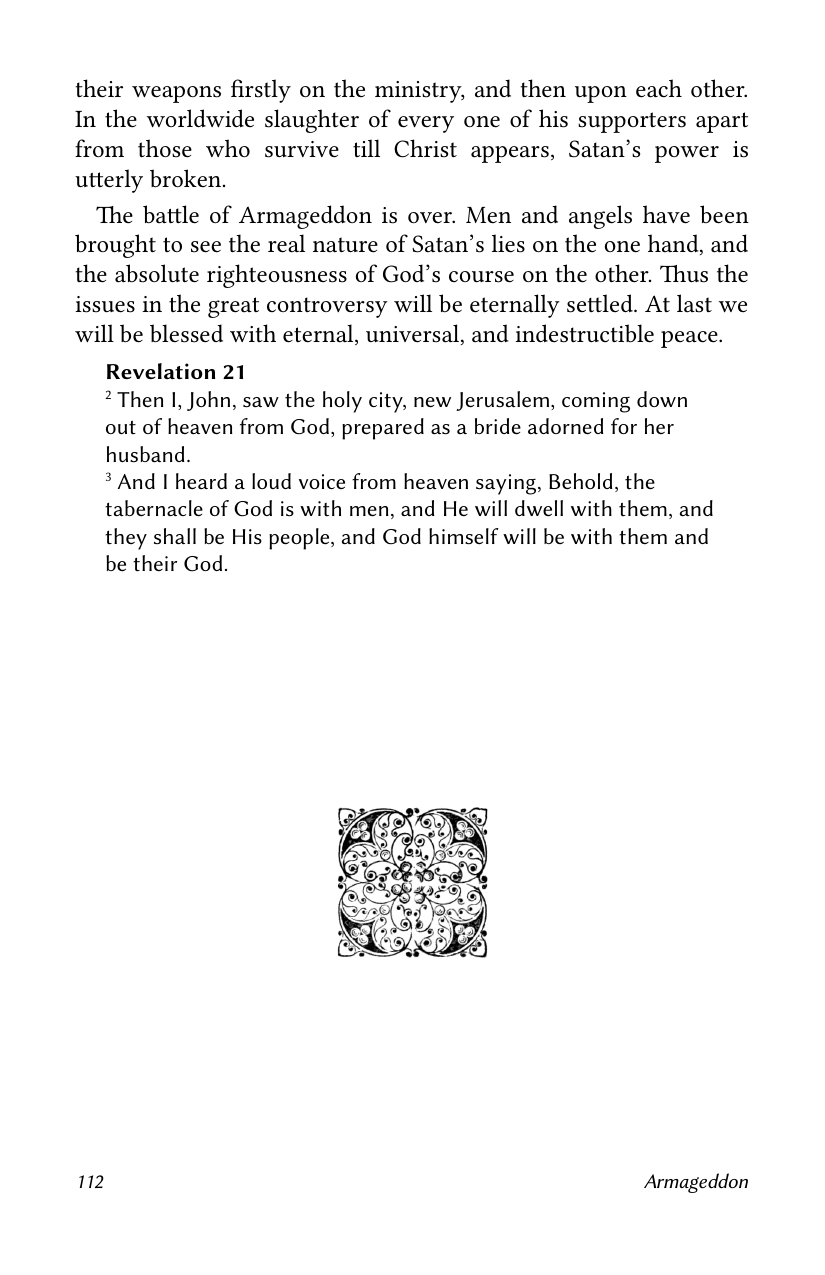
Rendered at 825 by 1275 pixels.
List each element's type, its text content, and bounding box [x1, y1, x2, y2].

text 2 Then I, John, saw the holy city, new Jerusalem, coming down out of heaven from God, prepared as a bride adorned for her husband. [105, 387, 720, 468]
text The battle of Armageddon is over. Men and angels have been brought to see the real nature of Satan’s lies on the one hand, and the absolute righteousness of God’s course on the other. Thus the issues in the great controversy will be eternally settled. At last we will be blessed with eternal, universal, and indestructible peace. [75, 201, 750, 349]
text 3 And I heard a loud voice from heaven saying, Behold, the tabernacle of God is with men, and He will dwell with them, and they shall be His people, and God himself will be with them and be their God. [105, 469, 720, 577]
picture [337, 807, 488, 958]
text Revelation 21 [105, 359, 750, 385]
text their weapons firstly on the ministry, and then upon each other. In the worldwide slaughter of every one of his supporters apart from those who survive till Christ appears, Satan’s power is utterly broken. [75, 75, 750, 193]
